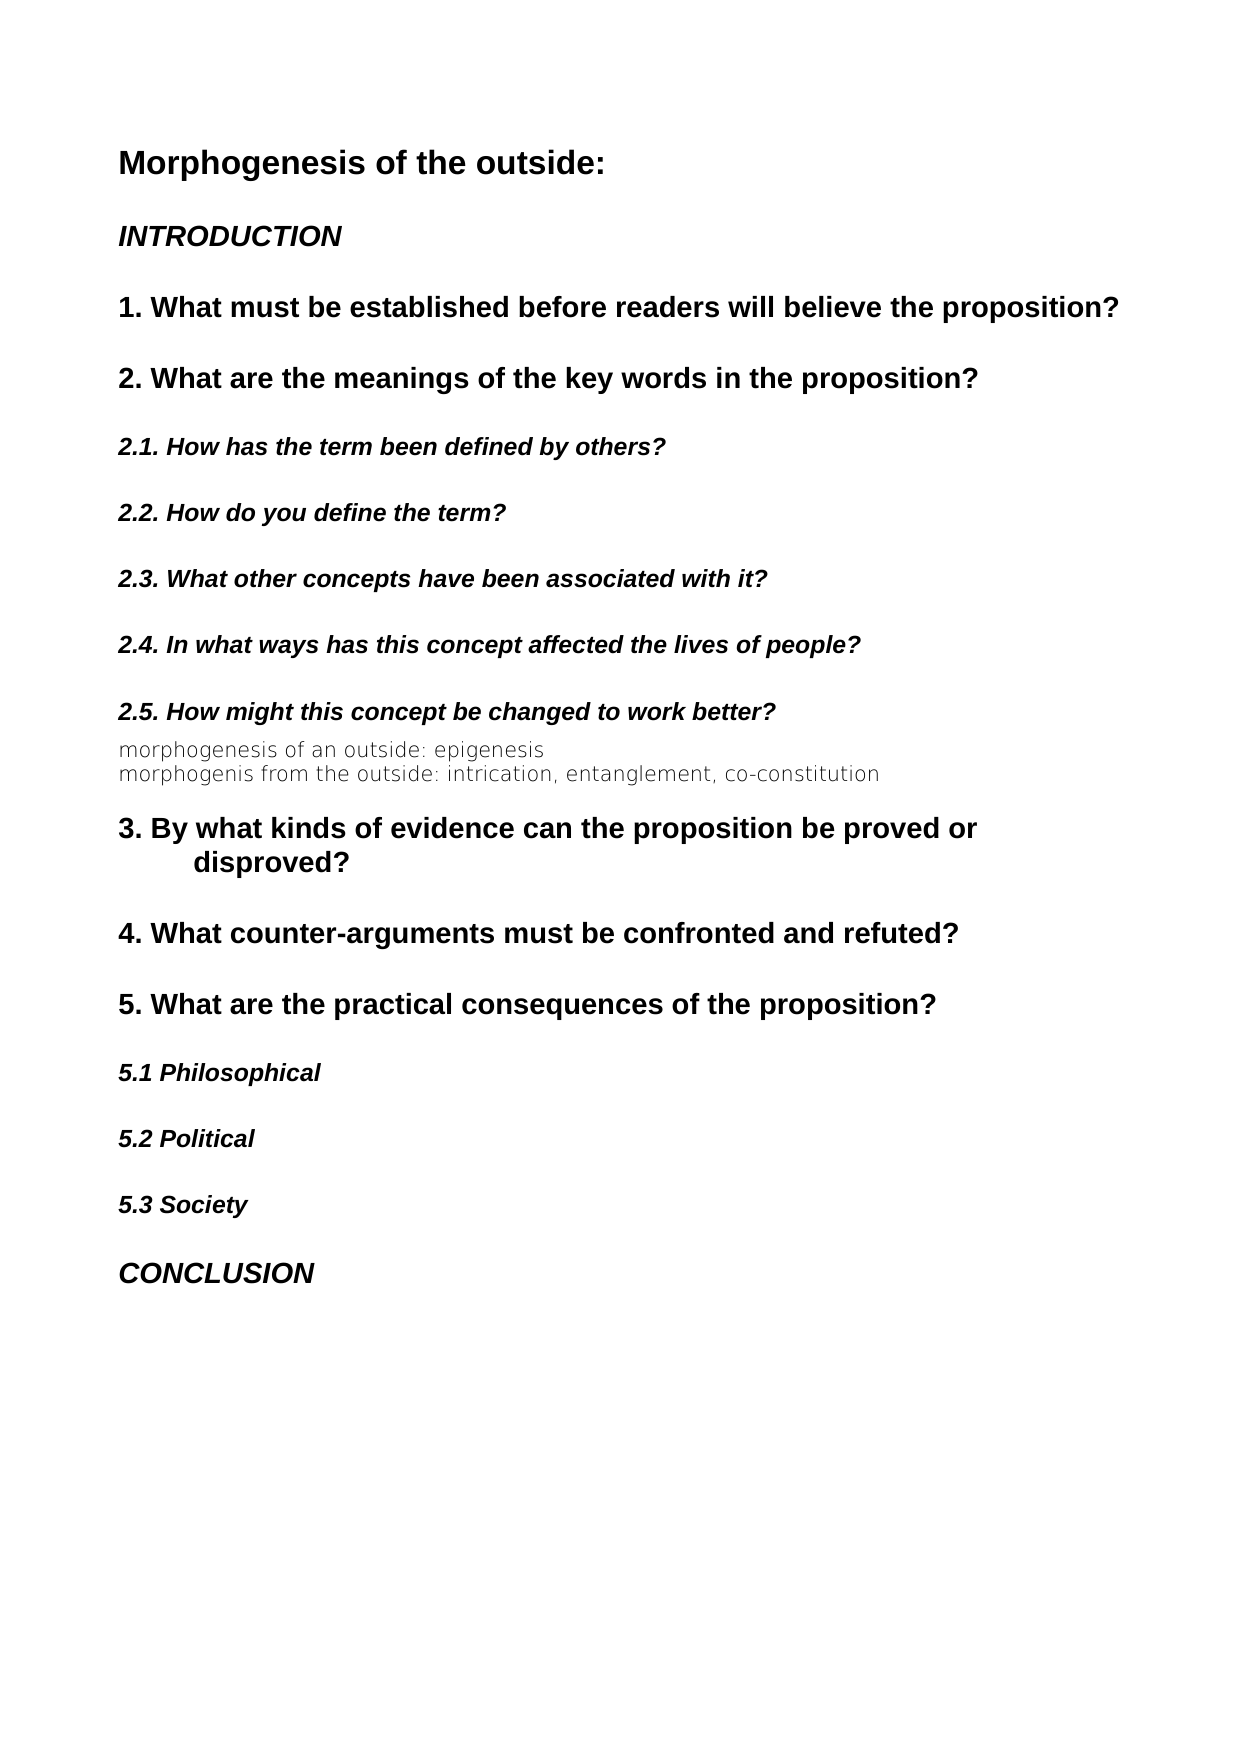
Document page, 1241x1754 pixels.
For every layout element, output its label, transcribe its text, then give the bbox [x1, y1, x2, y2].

subtitle 2.4. In what ways has this concept affected the lives of people? [28, 631, 1122, 659]
subtitle 5.3 Society [118, 1190, 1122, 1218]
subtitle 2.3. What other concepts have been associated with it? [28, 564, 1122, 593]
subtitle 3. By what kinds of evidence can the proposition be proved or disproved? [118, 811, 1122, 878]
subtitle 2.1. How has the term been defined by others? [28, 432, 1122, 461]
subtitle 2.2. How do you define the term? [28, 498, 1122, 527]
subtitle 2. What are the meanings of the key words in the proposition? [118, 361, 1122, 395]
subtitle CONCLUSION [118, 1256, 1122, 1289]
subtitle 2.5. How might this concept be changed to work better? [28, 697, 1122, 725]
subtitle 4. What counter-arguments must be confronted and refuted? [118, 916, 1122, 949]
subtitle 5. What are the practical consequences of the proposition? [118, 987, 1122, 1020]
subtitle Morphogenesis of the outside: [118, 143, 1122, 182]
subtitle INTRODUCTION [118, 219, 1122, 253]
text morphogenesis of an outside: epigenesis [118, 738, 1122, 762]
subtitle 1. What must be established before readers will believe the proposition? [118, 290, 1122, 324]
subtitle 5.1 Philosophical [118, 1058, 1122, 1086]
subtitle 5.2 Political [118, 1124, 1122, 1152]
text morphogenis from the outside: intrication, entanglement, co-constitution [118, 762, 1122, 786]
